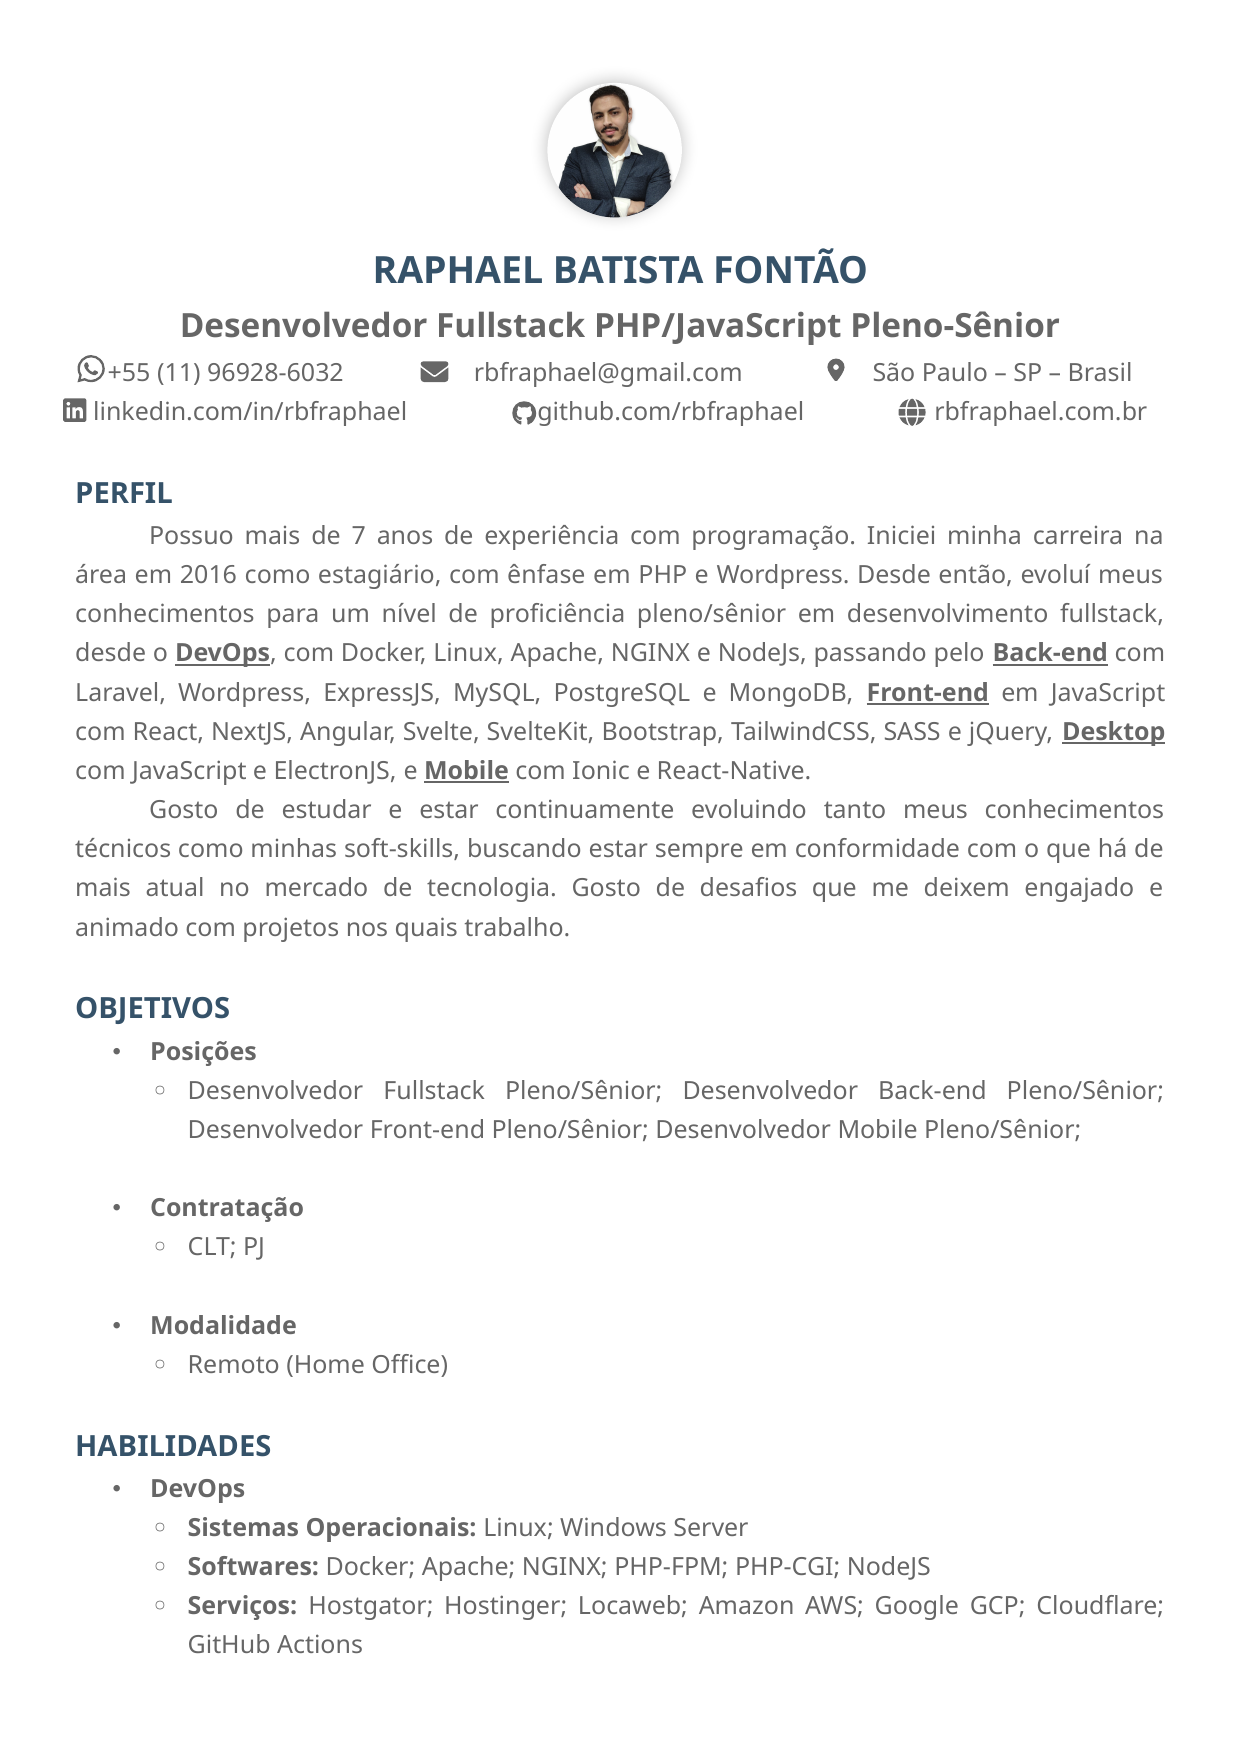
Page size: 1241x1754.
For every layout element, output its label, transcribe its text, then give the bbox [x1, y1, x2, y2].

text HABILIDADES [75, 1425, 1165, 1464]
text PERFIL [75, 472, 1165, 512]
picture [547, 82, 682, 218]
list Contratação [112, 1190, 1165, 1224]
list Remoto (Home Office) [150, 1346, 1165, 1381]
list Softwares: Docker; Apache; NGINX; PHP-FPM; PHP-CGI; NodeJS [150, 1549, 1165, 1583]
text +55 (11) 96928-6032 rbfraphael@gmail.com São Paulo – SP – Brasil [75, 354, 1165, 388]
list Serviços: Hostgator; Hostinger; Locaweb; Amazon AWS; Google GCP; Cloudflare; GitHub Actions [150, 1588, 1165, 1661]
list CLT; PJ [150, 1229, 1165, 1263]
list Posições [112, 1033, 1165, 1067]
list Desenvolvedor Fullstack Pleno/Sênior; Desenvolvedor Back-end Pleno/Sênior; Desenvolvedor Front-end Pleno/Sênior; Desenvolvedor Mobile Pleno/Sênior; [150, 1072, 1165, 1146]
text OBJETIVOS [75, 987, 1165, 1027]
list Sistemas Operacionais: Linux; Windows Server [150, 1509, 1165, 1544]
list DevOps [112, 1470, 1165, 1504]
text Gosto de estudar e estar continuamente evoluindo tanto meus conhecimentos técnicos como minhas soft-skills, buscando estar sempre em conformidade com o que há de mais atual no mercado de tecnologia. Gosto de desafios que me deixem engajado e animado com projetos nos quais trabalho. [75, 792, 1165, 943]
list Modalidade [112, 1307, 1165, 1341]
text Desenvolvedor Fullstack PHP/JavaScript Pleno-Sênior [75, 302, 1165, 348]
text linkedin.com/in/rbfraphael github.com/rbfraphael rbfraphael.com.br [75, 393, 1165, 428]
text Possuo mais de 7 anos de experiência com programação. Iniciei minha carreira na área em 2016 como estagiário, com ênfase em PHP e Wordpress. Desde então, evoluí meus conhecimentos para um nível de proficiência pleno/sênior em desenvolvimento fullstack, desde o DevOps, com Docker, Linux, Apache, NGINX e NodeJs, passando pelo Back-end com Laravel, Wordpress, ExpressJS, MySQL, PostgreSQL e MongoDB, Front-end em JavaScript com React, NextJS, Angular, Svelte, SvelteKit, Bootstrap, TailwindCSS, SASS e jQuery, Desktop com JavaScript e ElectronJS, e Mobile com Ionic e React-Native. [75, 517, 1165, 787]
text RAPHAEL BATISTA FONTÃO [75, 218, 1165, 294]
